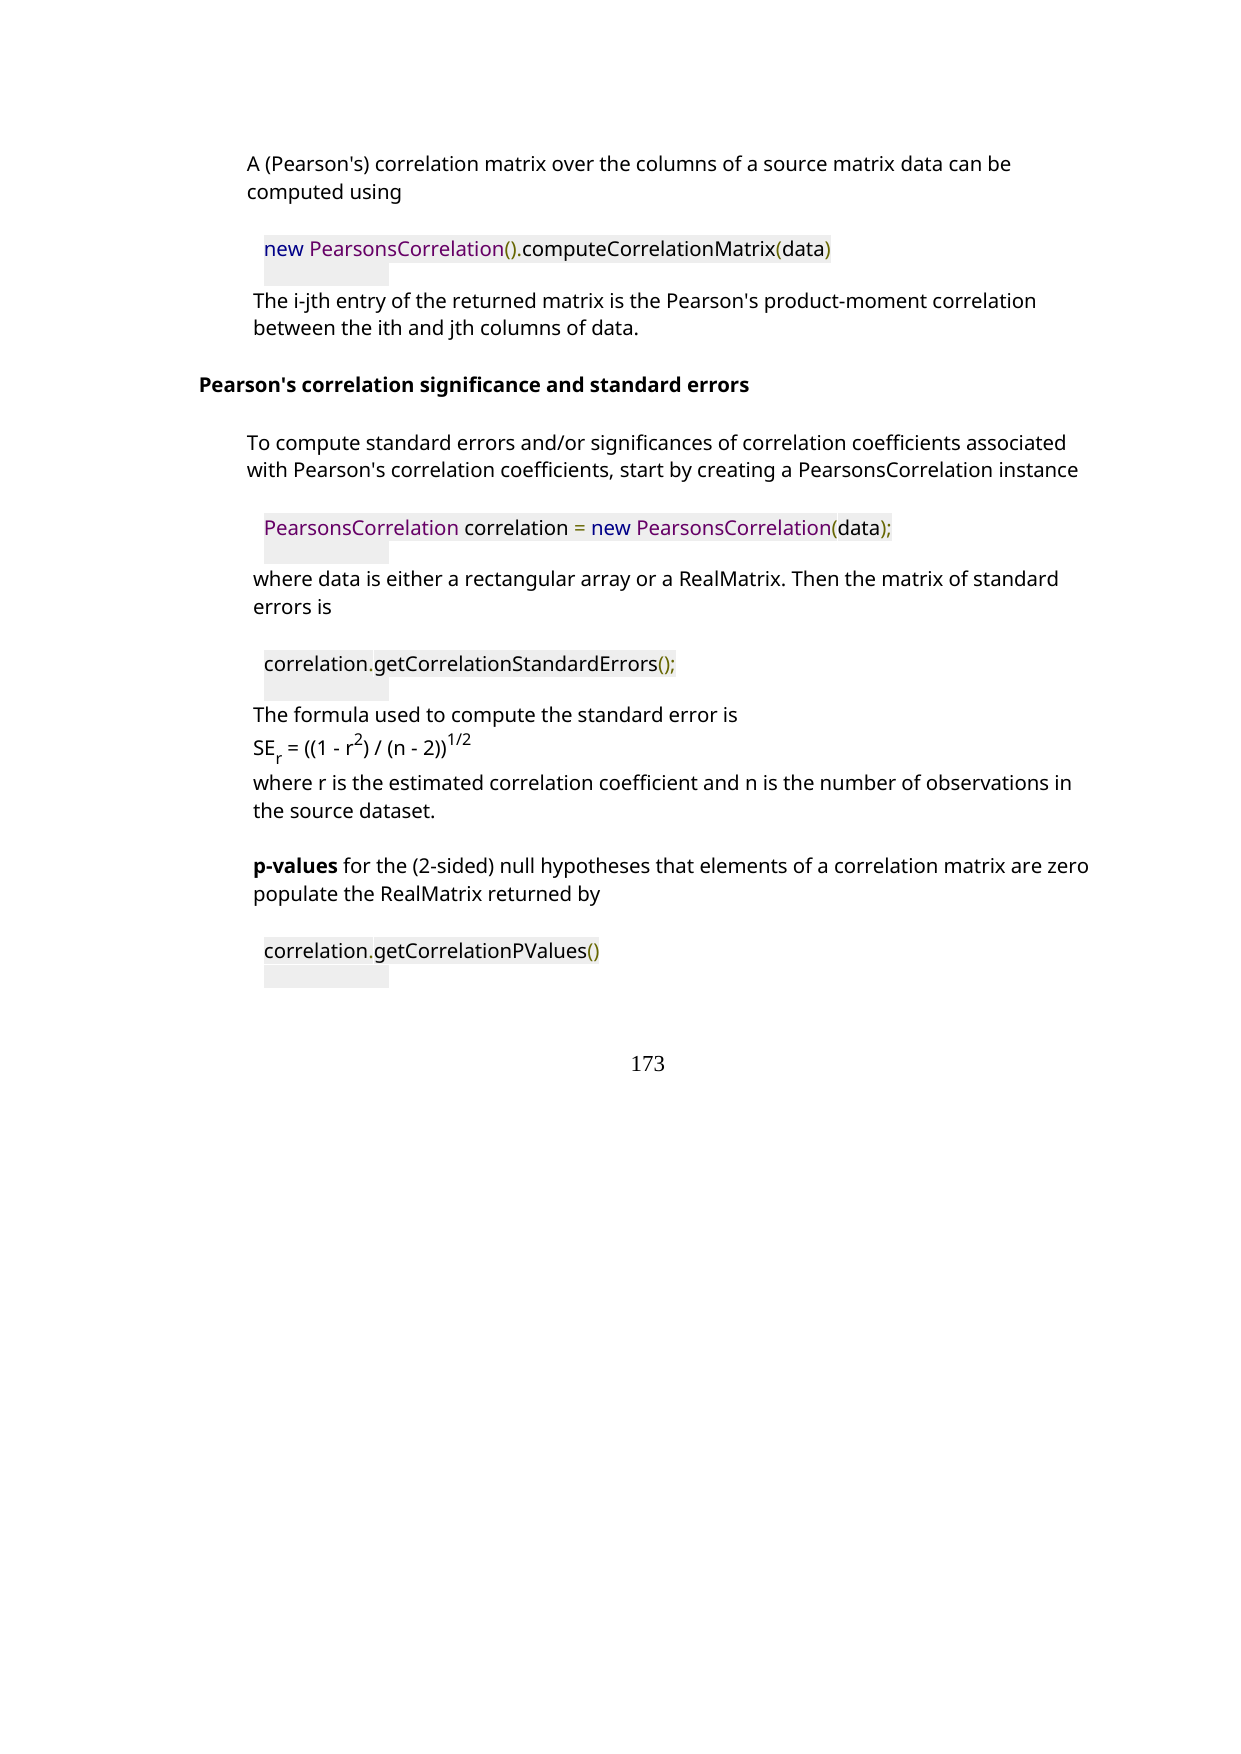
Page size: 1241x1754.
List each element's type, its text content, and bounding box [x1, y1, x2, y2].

subtitle Pearson's correlation significance and standard errors [198, 371, 1097, 399]
text PearsonsCorrelation correlation = new PearsonsCorrelation(data); [264, 513, 1097, 541]
list The i-jth entry of the returned matrix is the Pearson's product-moment correlation between the ith and jth columns of data. [253, 286, 1108, 342]
list The formula used to compute the standard error is SEr = ((1 - r2) / (n - 2))1/2 where r is the estimated correlation coefficient and n is the number of observations in the source dataset. p-values for the (2-sided) null hypotheses that elements of a correlation matrix are zero populate the RealMatrix returned by [253, 701, 1108, 907]
list where data is either a rectangular array or a RealMatrix. Then the matrix of standard errors is [253, 564, 1108, 620]
text correlation.getCorrelationStandardErrors(); [264, 649, 1097, 677]
text new PearsonsCorrelation().computeCorrelationMatrix(data) [264, 235, 1097, 263]
list To compute standard errors and/or significances of correlation coefficients associated with Pearson's correlation coefficients, start by creating a PearsonsCorrelation instance [247, 428, 1108, 484]
list A (Pearson's) correlation matrix over the columns of a source matrix data can be computed using [247, 150, 1108, 205]
text correlation.getCorrelationPValues() [264, 937, 1097, 964]
